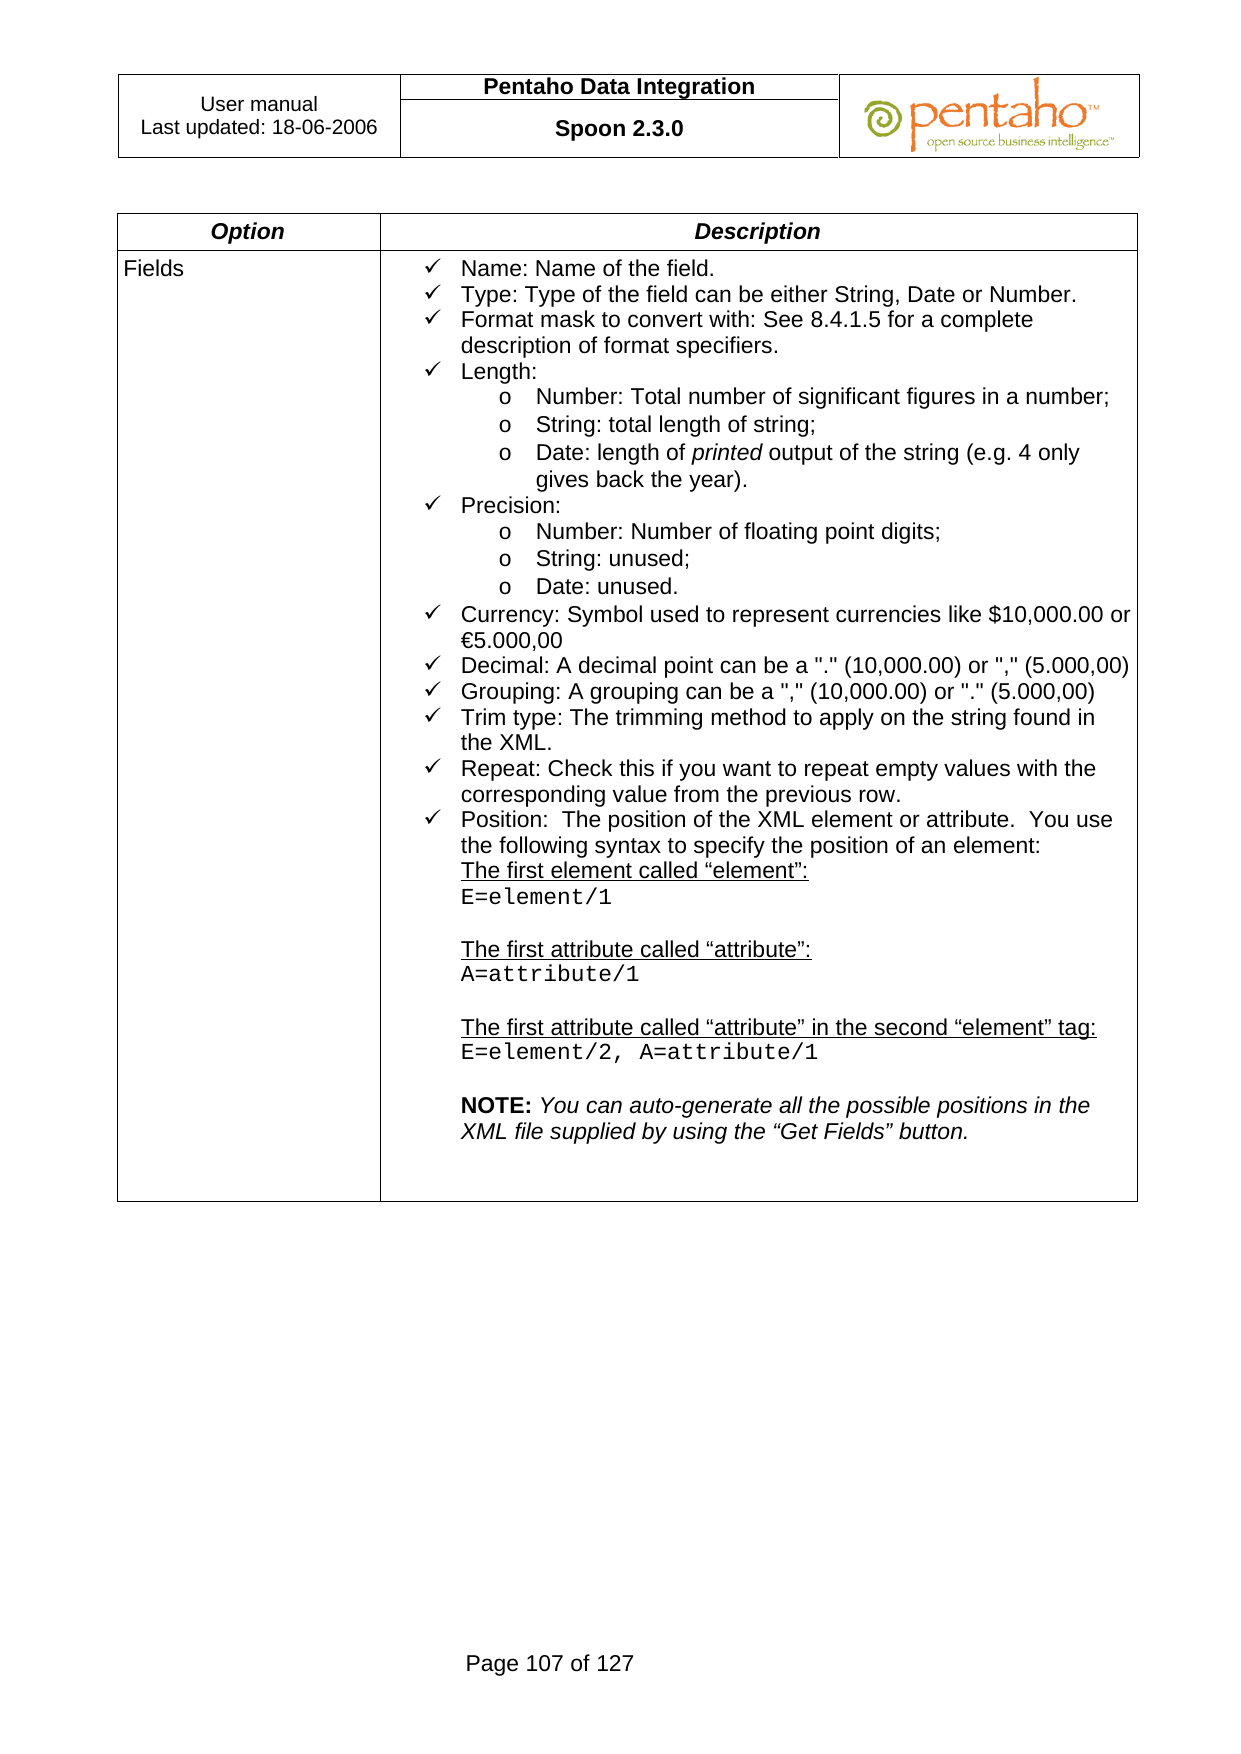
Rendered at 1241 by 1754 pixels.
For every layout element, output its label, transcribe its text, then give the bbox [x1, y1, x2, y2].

table_cell Name: Name of the field. Type: Type of the field can be either String, Date or Number. Format mask to convert with: See 8.4.1.5 for a complete description of format specifiers. Length: Number: Total number of significant figures in a number; String: total length of string; Date: length of printed output of the string (e.g. 4 only gives back the year). Precision: Number: Number of floating point digits; String: unused; Date: unused. Currency: Symbol used to represent currencies like $10,000.00 or €5.000,00 Decimal: A decimal point can be a "." (10,000.00) or "," (5.000,00) Grouping: A grouping can be a "," (10,000.00) or "." (5.000,00) Trim type: The trimming method to apply on the string found in the XML. Repeat: Check this if you want to repeat empty values with the corresponding value from the previous row. Position: The position of the XML element or attribute. You use the following syntax to specify the position of an element: The first element called “element”: E=element/1 The first attribute called “attribute”: A=attribute/1 The first attribute called “attribute” in the second “element” tag: E=element/2, A=attribute/1 NOTE: You can auto-generate all the possible positions in the XML file supplied by using the “Get Fields” button. [381, 251, 1137, 1201]
table_cell Fields [118, 251, 380, 1201]
table_header Description [381, 214, 1137, 250]
table_header Option [118, 214, 380, 250]
